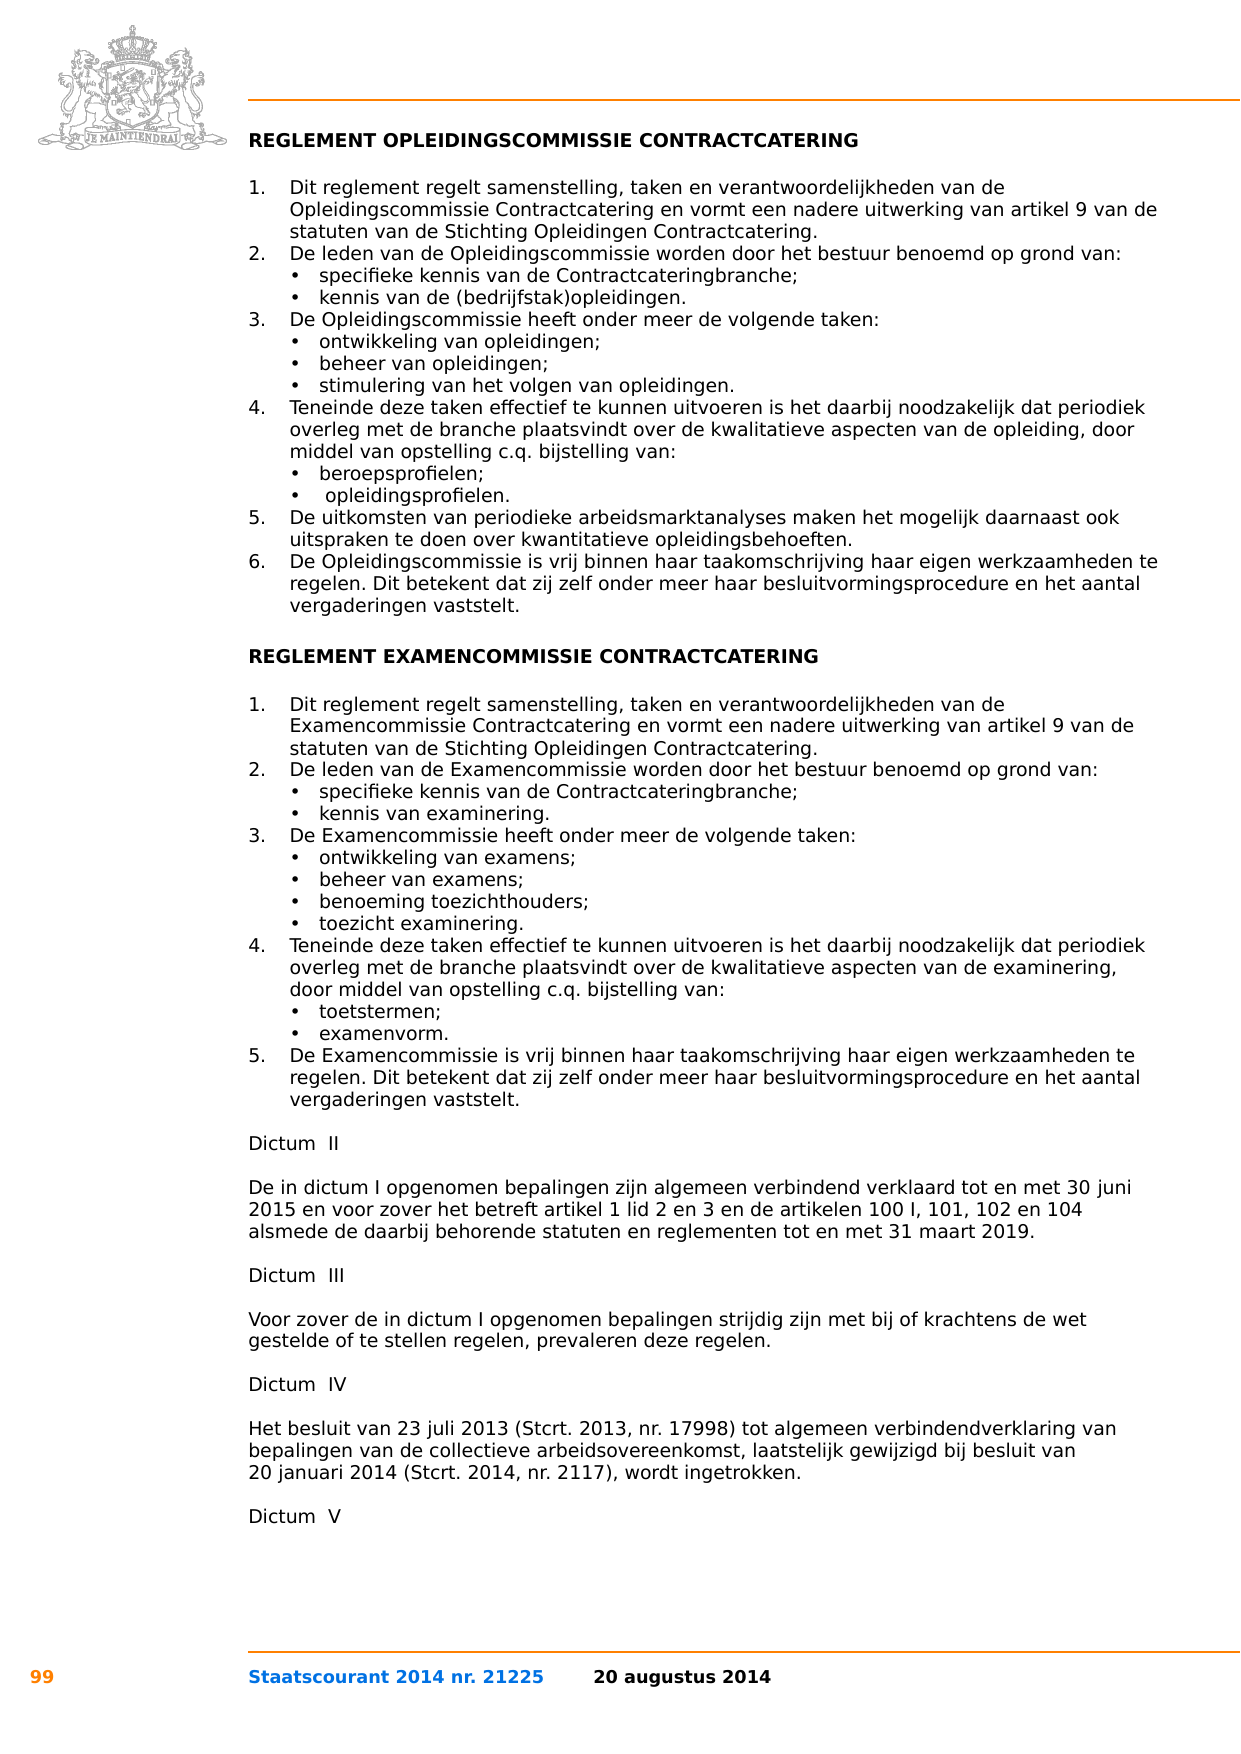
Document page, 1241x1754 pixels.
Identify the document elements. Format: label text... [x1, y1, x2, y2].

text 3. De Examencommissie heeft onder meer de volgende taken: [248, 825, 1163, 847]
text 2. De leden van de Opleidingscommissie worden door het bestuur benoemd op grond van: [248, 243, 1163, 265]
text • examenvorm. [289, 1023, 1163, 1045]
text 5. De uitkomsten van periodieke arbeidsmarktanalyses maken het mogelijk daarnaast ook uitspraken te doen over kwantitatieve opleidingsbehoeften. [248, 507, 1163, 551]
text Dictum III [248, 1264, 1163, 1287]
text 6. De Opleidingscommissie is vrij binnen haar taakomschrijving haar eigen werkzaamheden te regelen. Dit betekent dat zij zelf onder meer haar besluitvormingsprocedure en het aantal vergaderingen vaststelt. [248, 551, 1163, 616]
text De in dictum I opgenomen bepalingen zijn algemeen verbindend verklaard tot en met 30 juni 2015 en voor zover het betreft artikel 1 lid 2 en 3 en de artikelen 100 I, 101, 102 en 104 alsmede de daarbij behorende statuten en reglementen tot en met 31 maart 2019. [248, 1177, 1163, 1243]
text Voor zover de in dictum I opgenomen bepalingen strijdig zijn met bij of krachtens de wet gestelde of te stellen regelen, prevaleren deze regelen. [248, 1308, 1163, 1352]
text Dictum V [248, 1506, 1163, 1528]
text • ontwikkeling van examens; [289, 847, 1163, 869]
text • benoeming toezichthouders; [289, 891, 1163, 913]
text Het besluit van 23 juli 2013 (Stcrt. 2013, nr. 17998) tot algemeen verbindendverklaring van bepalingen van de collectieve arbeidsovereenkomst, laatstelijk gewijzigd bij besluit van 20 januari 2014 (Stcrt. 2014, nr. 2117), wordt ingetrokken. [248, 1418, 1163, 1484]
picture [38, 25, 227, 150]
text • stimulering van het volgen van opleidingen. [289, 375, 1163, 397]
text 1. Dit reglement regelt samenstelling, taken en verantwoordelijkheden van de Opleidingscommissie Contractcatering en vormt een nadere uitwerking van artikel 9 van de statuten van de Stichting Opleidingen Contractcatering. [248, 177, 1163, 243]
text • kennis van examinering. [289, 803, 1163, 825]
text 4. Teneinde deze taken effectief te kunnen uitvoeren is het daarbij noodzakelijk dat periodiek overleg met de branche plaatsvindt over de kwalitatieve aspecten van de examinering, door middel van opstelling c.q. bijstelling van: [248, 935, 1163, 1001]
text • ontwikkeling van opleidingen; [289, 331, 1163, 353]
text 3. De Opleidingscommissie heeft onder meer de volgende taken: [248, 309, 1163, 331]
text Dictum II [248, 1133, 1163, 1155]
text • specifieke kennis van de Contractcateringbranche; [289, 781, 1163, 803]
text • beheer van opleidingen; [289, 353, 1163, 375]
text • kennis van de (bedrijfstak)opleidingen. [289, 287, 1163, 309]
text 2. De leden van de Examencommissie worden door het bestuur benoemd op grond van: [248, 759, 1163, 781]
text Dictum IV [248, 1374, 1163, 1396]
text • toezicht examinering. [289, 913, 1163, 935]
text • beroepsprofielen; [289, 463, 1163, 484]
text • toetstermen; [289, 1001, 1163, 1023]
text • beheer van examens; [289, 869, 1163, 891]
text 1. Dit reglement regelt samenstelling, taken en verantwoordelijkheden van de Examencommissie Contractcatering en vormt een nadere uitwerking van artikel 9 van de statuten van de Stichting Opleidingen Contractcatering. [248, 693, 1163, 759]
subtitle REGLEMENT EXAMENCOMMISSIE CONTRACTCATERING [248, 646, 1163, 668]
subtitle REGLEMENT OPLEIDINGSCOMMISSIE CONTRACTCATERING [248, 130, 1163, 152]
text • opleidingsprofielen. [289, 484, 1163, 507]
text • specifieke kennis van de Contractcateringbranche; [289, 265, 1163, 287]
text 5. De Examencommissie is vrij binnen haar taakomschrijving haar eigen werkzaamheden te regelen. Dit betekent dat zij zelf onder meer haar besluitvormingsprocedure en het aantal vergaderingen vaststelt. [248, 1045, 1163, 1111]
text 4. Teneinde deze taken effectief te kunnen uitvoeren is het daarbij noodzakelijk dat periodiek overleg met de branche plaatsvindt over de kwalitatieve aspecten van de opleiding, door middel van opstelling c.q. bijstelling van: [248, 397, 1163, 463]
